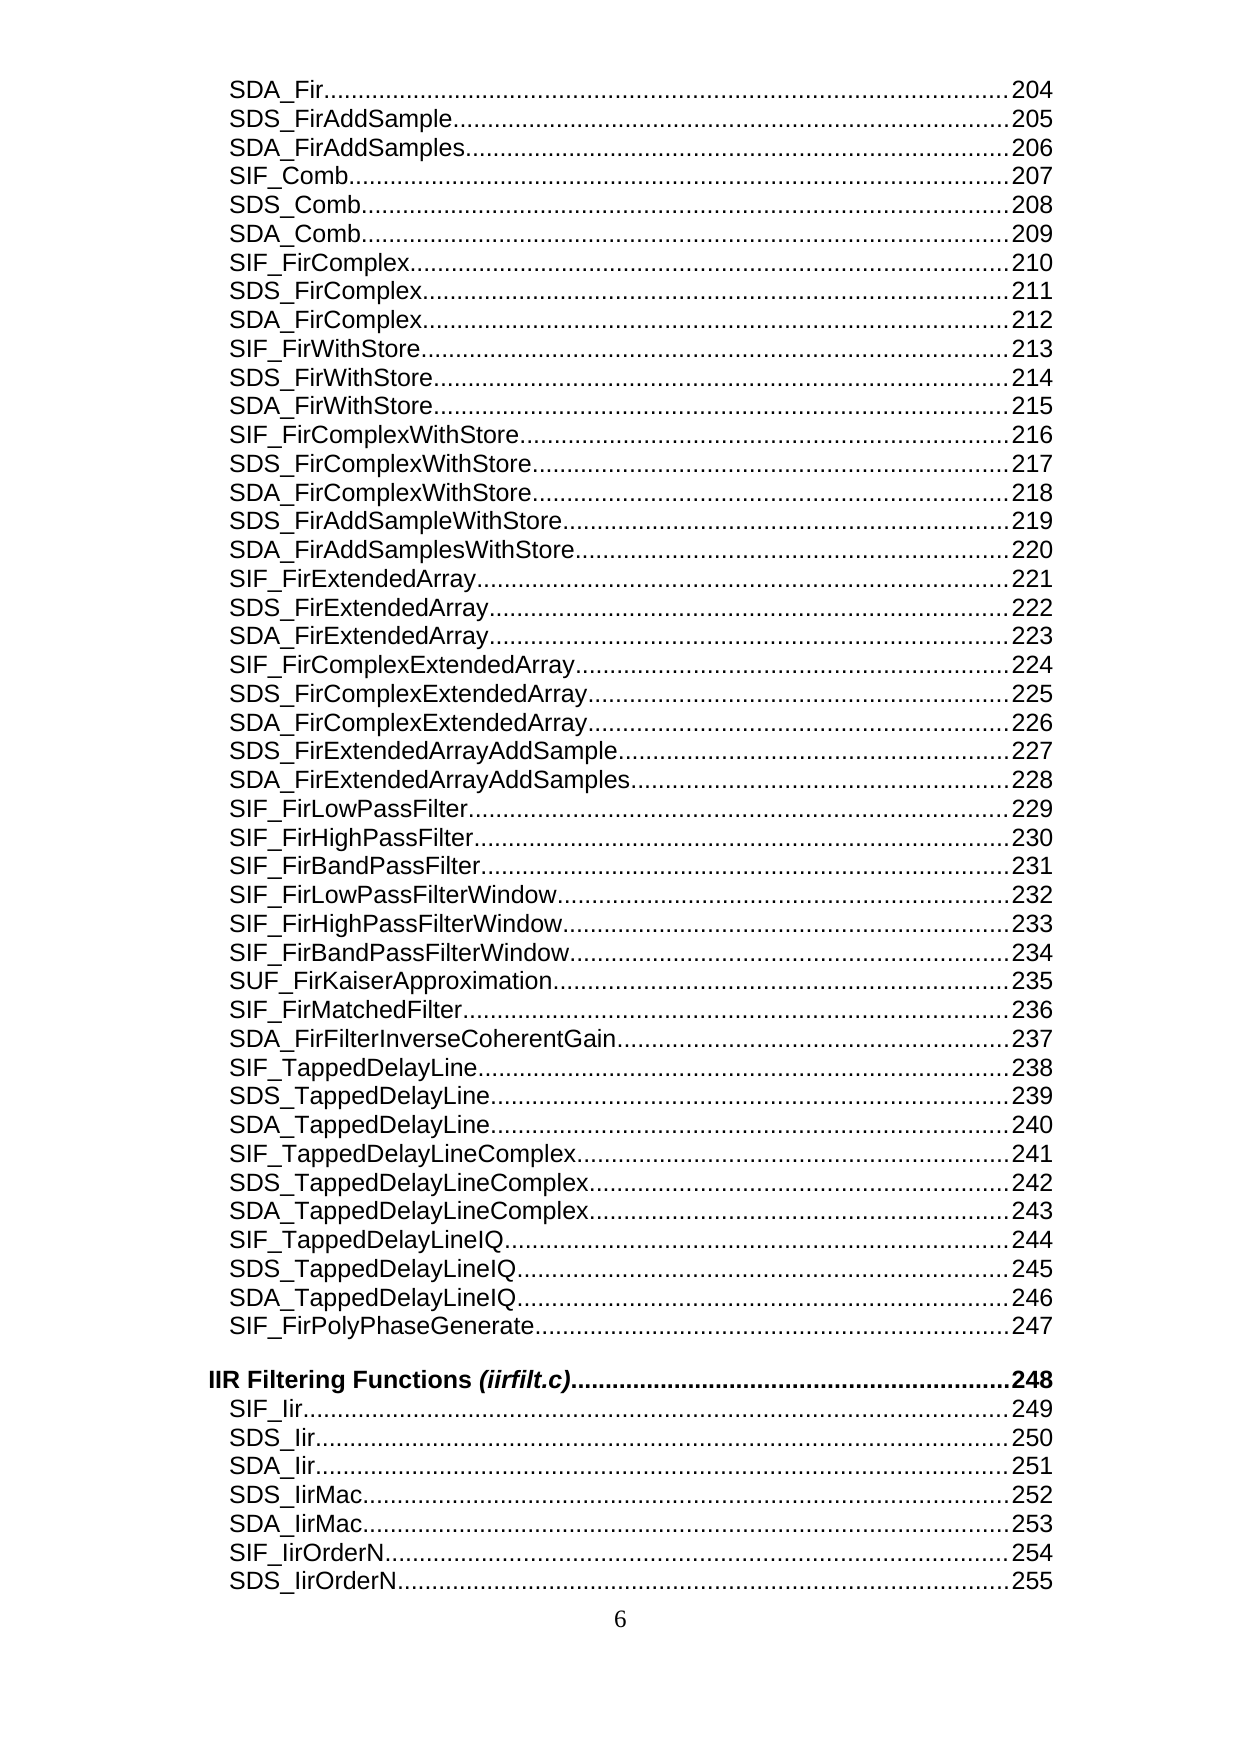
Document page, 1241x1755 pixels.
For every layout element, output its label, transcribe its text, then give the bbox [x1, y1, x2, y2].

text SDS_FirComplexExtendedArray 225 [229, 679, 1053, 707]
text SIF_FirBandPassFilterWindow 234 [229, 937, 1053, 966]
text SIF_TappedDelayLineIQ 244 [229, 1225, 1053, 1254]
text SDS_FirComplexWithStore 217 [229, 449, 1053, 477]
text SDS_Comb 208 [229, 190, 1053, 219]
text SIF_FirComplexWithStore 216 [229, 420, 1053, 449]
text SDA_TappedDelayLine 240 [229, 1110, 1053, 1139]
text SDA_Iir 251 [229, 1451, 1053, 1480]
text SIF_FirComplex 210 [229, 247, 1053, 276]
text SIF_FirBandPassFilter 231 [229, 851, 1053, 880]
text SDS_FirWithStore 214 [229, 362, 1053, 391]
text SDA_TappedDelayLineComplex 243 [229, 1196, 1053, 1225]
text SDS_IirMac 252 [229, 1480, 1053, 1509]
text SDA_FirComplexExtendedArray 226 [229, 707, 1053, 736]
text SIF_FirWithStore 213 [229, 334, 1053, 362]
text SDA_FirFilterInverseCoherentGain 237 [229, 1024, 1053, 1052]
text SIF_FirMatchedFilter 236 [229, 995, 1053, 1024]
text SIF_FirExtendedArray 221 [229, 564, 1053, 592]
text SDS_FirExtendedArrayAddSample 227 [229, 736, 1053, 765]
text SUF_FirKaiserApproximation 235 [229, 966, 1053, 995]
text IIR Filtering Functions (iirfilt.c) 248 [208, 1365, 1053, 1394]
text SIF_FirComplexExtendedArray 224 [229, 650, 1053, 679]
text SDA_FirComplex 212 [229, 305, 1053, 334]
text SIF_FirLowPassFilterWindow 232 [229, 880, 1053, 909]
text SDA_FirWithStore 215 [229, 391, 1053, 420]
text SDS_FirExtendedArray 222 [229, 592, 1053, 621]
text SDA_TappedDelayLineIQ 246 [229, 1282, 1053, 1311]
text SIF_FirLowPassFilter 229 [229, 794, 1053, 822]
text SDS_IirOrderN 255 [229, 1566, 1053, 1595]
text SDA_FirAddSamplesWithStore 220 [229, 535, 1053, 564]
text SDS_TappedDelayLineIQ 245 [229, 1254, 1053, 1282]
text SDS_TappedDelayLine 239 [229, 1081, 1053, 1110]
text SDS_Iir 250 [229, 1422, 1053, 1451]
text SDS_FirComplex 211 [229, 276, 1053, 305]
text SDA_FirComplexWithStore 218 [229, 477, 1053, 506]
text SDS_FirAddSampleWithStore 219 [229, 506, 1053, 535]
text SIF_FirHighPassFilter 230 [229, 822, 1053, 851]
text SIF_FirHighPassFilterWindow 233 [229, 909, 1053, 937]
text SIF_Comb 207 [229, 161, 1053, 190]
text SIF_Iir 249 [229, 1394, 1053, 1422]
text SDA_IirMac 253 [229, 1509, 1053, 1537]
text SIF_FirPolyPhaseGenerate 247 [229, 1311, 1053, 1340]
text SDA_FirExtendedArrayAddSamples 228 [229, 765, 1053, 794]
text SIF_TappedDelayLine 238 [229, 1052, 1053, 1081]
text SDA_Comb 209 [229, 219, 1053, 247]
text SDS_TappedDelayLineComplex 242 [229, 1167, 1053, 1196]
text SIF_IirOrderN 254 [229, 1537, 1053, 1566]
text SIF_TappedDelayLineComplex 241 [229, 1139, 1053, 1167]
text SDA_FirAddSamples 206 [229, 132, 1053, 161]
text SDA_FirExtendedArray 223 [229, 621, 1053, 650]
text SDA_Fir 204 [229, 75, 1053, 104]
text SDS_FirAddSample 205 [229, 104, 1053, 132]
